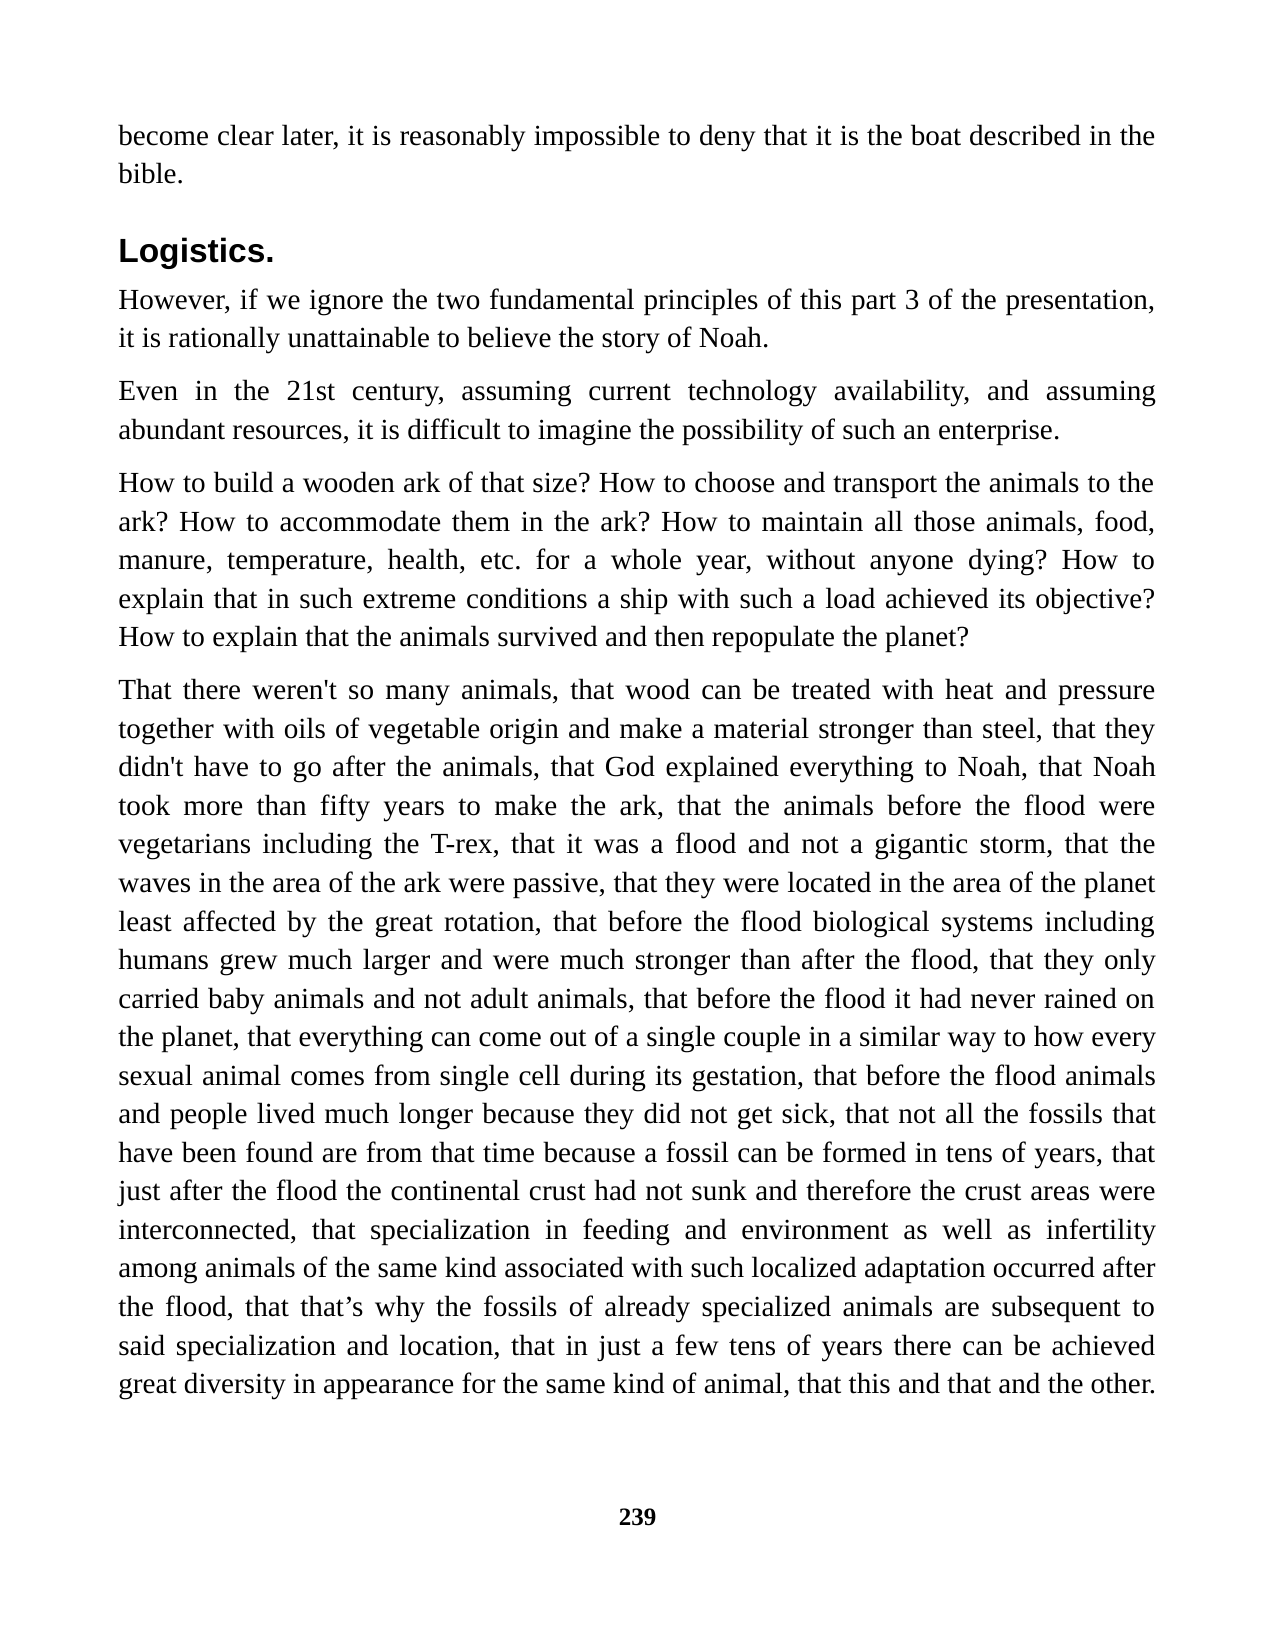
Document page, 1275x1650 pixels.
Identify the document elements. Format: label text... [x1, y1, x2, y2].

text Even in the 21st century, assuming current technology availability, and assuming abundant resources, it is difficult to imagine the possibility of such an enterprise. [118, 373, 1157, 446]
text How to build a wooden ark of that size? How to choose and transport the animals to the ark? How to accommodate them in the ark? How to maintain all those animals, food, manure, temperature, health, etc. for a whole year, without anyone dying? How to explain that in such extreme conditions a ship with such a load achieved its objective? How to explain that the animals survived and then repopulate the planet? [118, 465, 1157, 653]
text That there weren't so many animals, that wood can be treated with heat and pressure together with oils of vegetable origin and make a material stronger than steel, that they didn't have to go after the animals, that God explained everything to Noah, that Noah took more than fifty years to make the ark, that the animals before the flood were vegetarians including the T-rex, that it was a flood and not a gigantic storm, that the waves in the area of the ark were passive, that they were located in the area of the planet least affected by the great rotation, that before the flood biological systems including humans grew much larger and were much stronger than after the flood, that they only carried baby animals and not adult animals, that before the flood it had never rained on the planet, that everything can come out of a single couple in a similar way to how every sexual animal comes from single cell during its gestation, that before the flood animals and people lived much longer because they did not get sick, that not all the fossils that have been found are from that time because a fossil can be formed in tens of years, that just after the flood the continental crust had not sunk and therefore the crust areas were interconnected, that specialization in feeding and environment as well as infertility among animals of the same kind associated with such localized adaptation occurred after the flood, that that’s why the fossils of already specialized animals are subsequent to said specialization and location, that in just a few tens of years there can be achieved great diversity in appearance for the same kind of animal, that this and that and the other. [118, 672, 1157, 1400]
text become clear later, it is reasonably impossible to deny that it is the boat described in the bible. [118, 118, 1157, 190]
text However, if we ignore the two fundamental principles of this part 3 of the presentation, it is rationally unattainable to believe the story of Noah. [118, 282, 1157, 354]
subtitle Logistics. [118, 231, 1157, 269]
